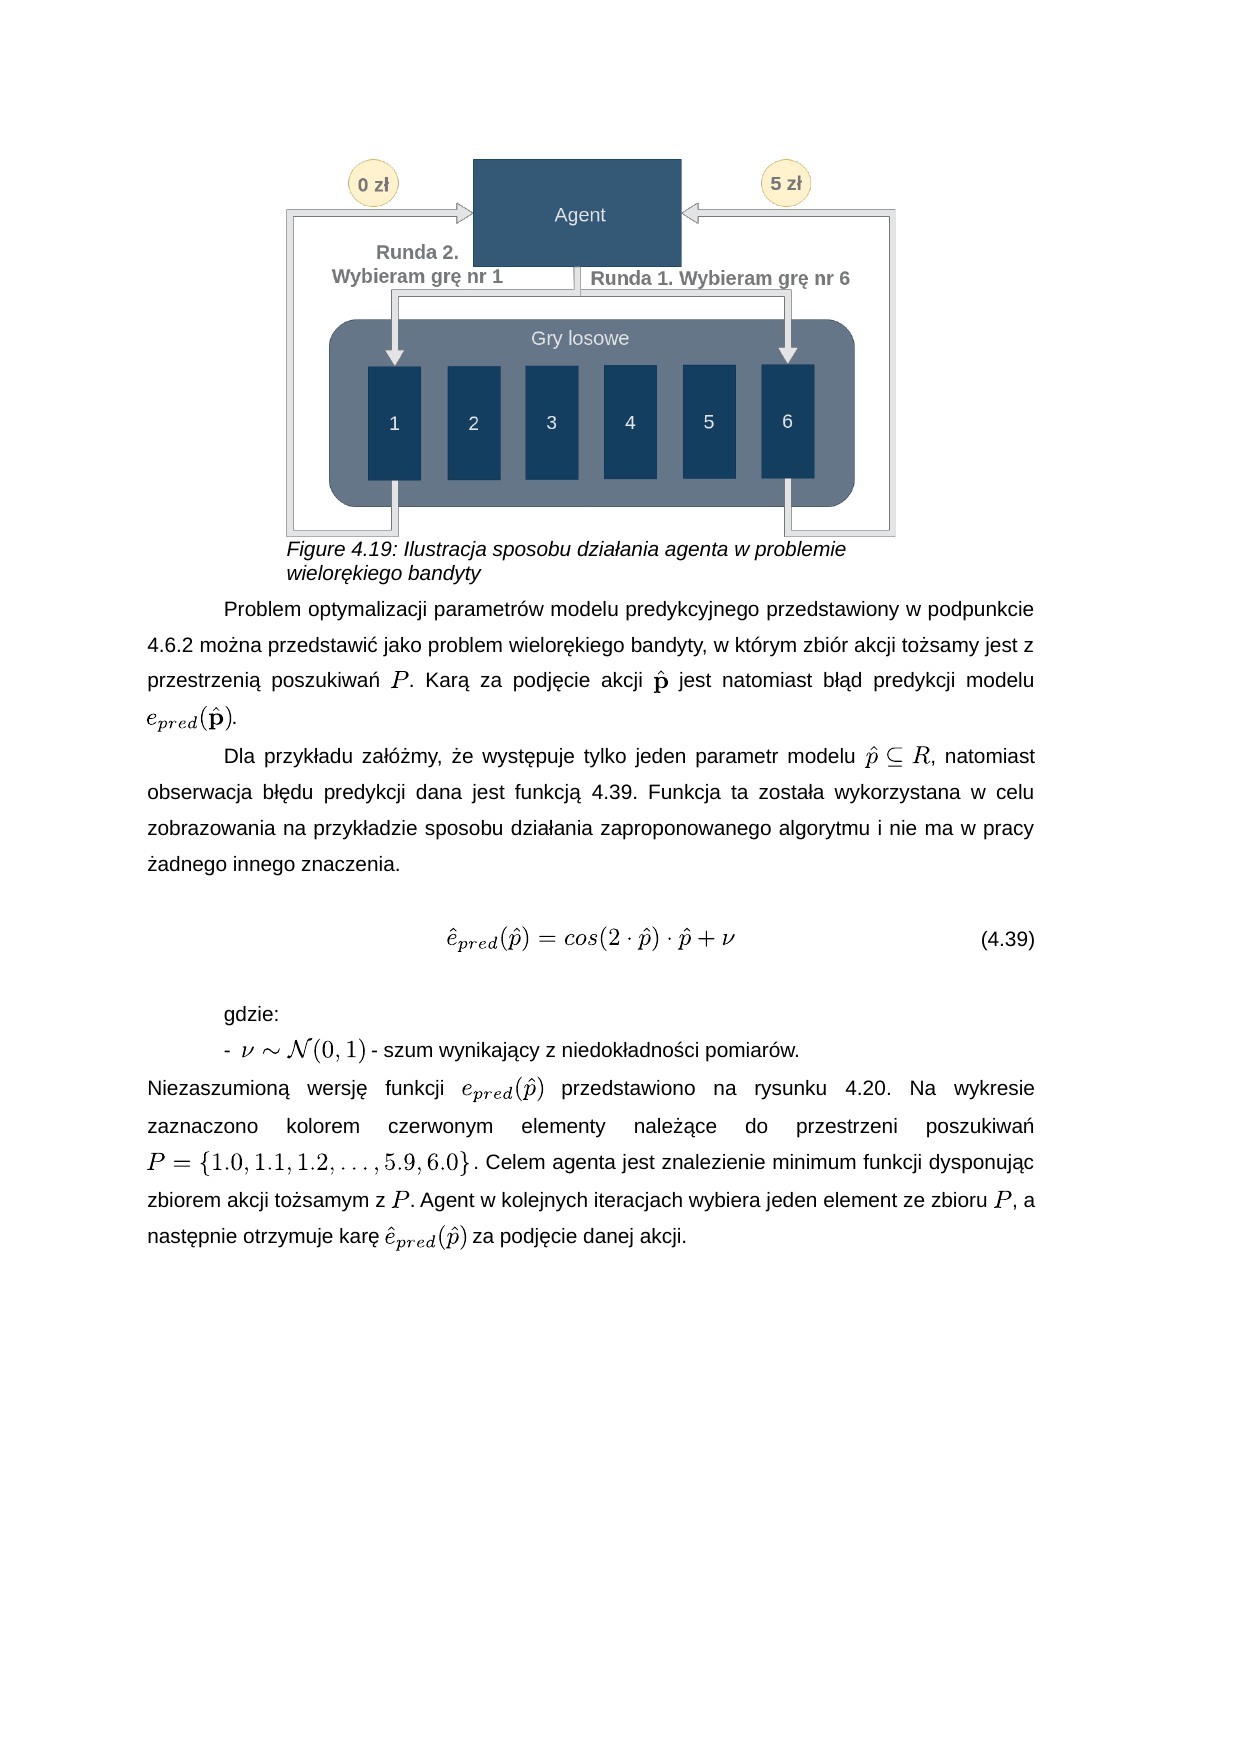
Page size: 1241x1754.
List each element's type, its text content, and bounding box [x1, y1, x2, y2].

picture [286, 159, 896, 537]
text Dla przykładu załóżmy, że występuje tylko jeden parametr modelu , natomiast obserwacja błędu predykcji dana jest funkcją 4.39. Funkcja ta została wykorzystana w celu zobrazowania na przykładzie sposobu działania zaproponowanego algorytmu i nie ma w pracy żadnego innego znaczenia. [147, 744, 1035, 876]
text Problem optymalizacji parametrów modelu predykcyjnego przedstawiony w podpunkcie 4.6.2 można przedstawić jako problem wielorękiego bandyty, w którym zbiór akcji tożsamy jest z przestrzenią poszukiwań . Karą za podjęcie akcji jest natomiast błąd predykcji modelu . [147, 147, 1035, 732]
text - - szum wynikający z niedokładności pomiarów. [147, 1037, 1035, 1063]
text Figure 4.19: Ilustracja sposobu działania agenta w problemie wielorękiego bandyty [286, 537, 895, 584]
text gdzie: [147, 1002, 1035, 1026]
text Niezaszumioną wersję funkcji przedstawiono na rysunku 4.20. Na wykresie zaznaczono kolorem czerwonym elementy należące do przestrzeni poszukiwań . Celem agenta jest znalezienie minimum funkcji dysponując zbiorem akcji tożsamym z . Agent w kolejnych iteracjach wybiera jeden element ze zbioru , a następnie otrzymuje karę za podjęcie danej akcji. [147, 1076, 1035, 1251]
text (4.39) [147, 925, 1035, 952]
